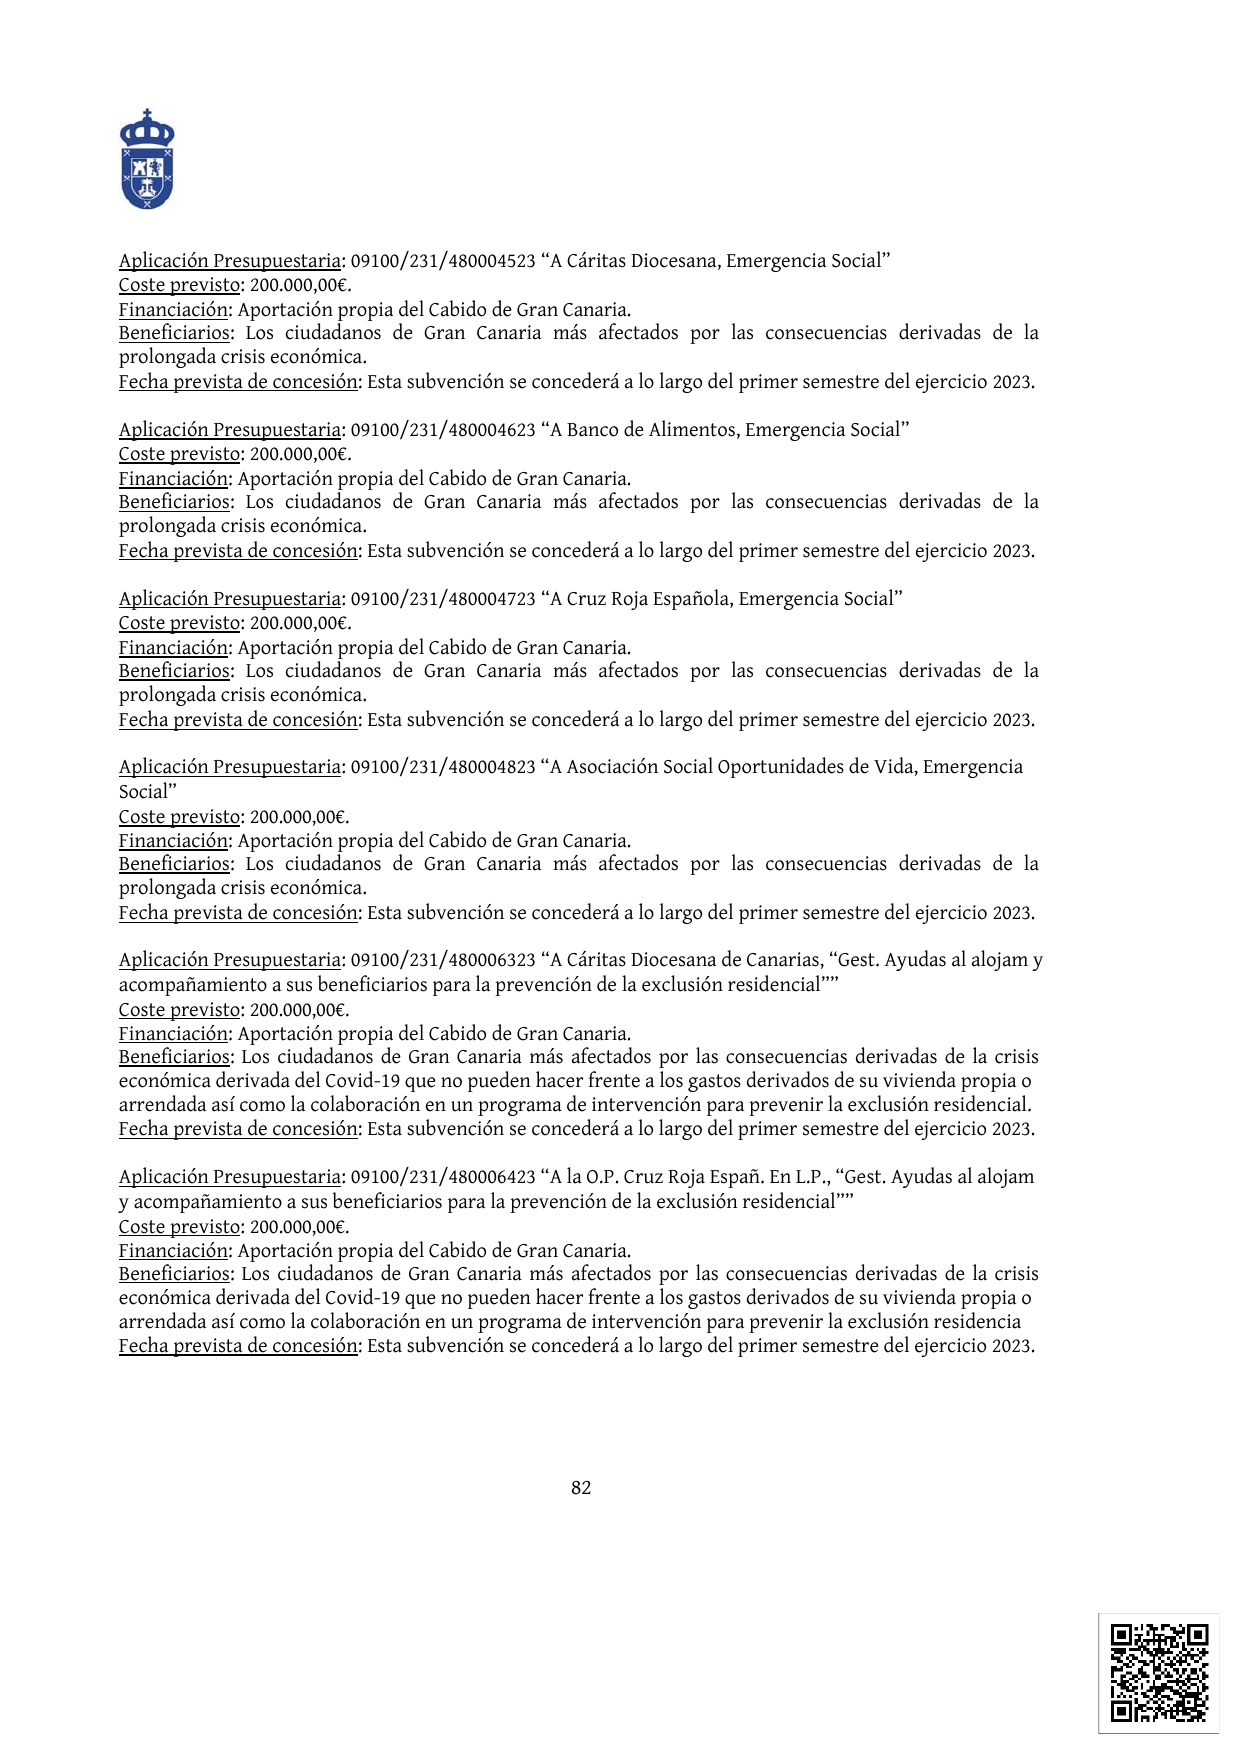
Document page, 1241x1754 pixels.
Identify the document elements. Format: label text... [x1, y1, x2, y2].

text Beneficiarios: Los ciudadanos de Gran Canaria más afectados por las consecuencias derivadas de la prolongada crisis económica. [119, 659, 1109, 708]
text Beneficiarios: Los ciudadanos de Gran Canaria más afectados por las consecuencias derivadas de la prolongada crisis económica. [119, 852, 1109, 901]
text Coste previsto: 200.000,00€. [119, 1214, 1109, 1238]
text Beneficiarios: Los ciudadanos de Gran Canaria más afectados por las consecuencias derivadas de la prolongada crisis económica. [119, 490, 1109, 539]
text Coste previsto: 200.000,00€. [119, 997, 1109, 1021]
text Aplicación Presupuestaria: 09100/231/480004823 “A Asociación Social Oportunidades de Vida, Emergencia Social” [119, 756, 1044, 804]
text Financiación: Aportación propia del Cabido de Gran Canaria. [119, 1238, 1109, 1262]
subtitle 82 [147, 1475, 1015, 1501]
text Financiación: Aportación propia del Cabido de Gran Canaria. [119, 1021, 1109, 1045]
text Aplicación Presupuestaria: 09100/231/480006423 “A la O.P. Cruz Roja Españ. En L.P., “Gest. Ayudas al alojam y acompañamiento a sus beneficiarios para la prevención de la exclusión residencial”” [119, 1166, 1044, 1214]
text Aplicación Presupuestaria: 09100/231/480004723 “A Cruz Roja Española, Emergencia Social” Coste previsto: 200.000,00€. [119, 587, 916, 635]
text Aplicación Presupuestaria: 09100/231/480006323 “A Cáritas Diocesana de Canarias, “Gest. Ayudas al alojam y acompañamiento a sus beneficiarios para la prevención de la exclusión residencial”” [119, 948, 1109, 997]
text Financiación: Aportación propia del Cabido de Gran Canaria. [119, 828, 1109, 852]
text Financiación: Aportación propia del Cabido de Gran Canaria. [119, 466, 1109, 490]
text Fecha prevista de concesión: Esta subvención se concederá a lo largo del primer semestre del ejercicio 2023. [119, 539, 1109, 563]
text Aplicación Presupuestaria: 09100/231/480004523 “A Cáritas Diocesana, Emergencia Social” Coste previsto: 200.000,00€. [119, 249, 916, 298]
text Aplicación Presupuestaria: 09100/231/480004623 “A Banco de Alimentos, Emergencia Social” Coste previsto: 200.000,00€. [119, 418, 916, 466]
text Beneficiarios: Los ciudadanos de Gran Canaria más afectados por las consecuencias derivadas de la crisis económica derivada del Covid-19 que no pueden hacer frente a los gastos derivados de su vivienda propia o arrendada así como la colaboración en un programa de intervención para prevenir la exclusión residencial. Fecha prevista de concesión: Esta subvención se concederá a lo largo del primer semestre del ejercicio 2023. [119, 1045, 1044, 1142]
picture [118, 107, 176, 210]
text Beneficiarios: Los ciudadanos de Gran Canaria más afectados por las consecuencias derivadas de la crisis económica derivada del Covid-19 que no pueden hacer frente a los gastos derivados de su vivienda propia o arrendada así como la colaboración en un programa de intervención para prevenir la exclusión residencia Fecha prevista de concesión: Esta subvención se concederá a lo largo del primer semestre del ejercicio 2023. [119, 1262, 1044, 1359]
text Financiación: Aportación propia del Cabido de Gran Canaria. [119, 298, 1109, 322]
text Financiación: Aportación propia del Cabido de Gran Canaria. [119, 635, 1109, 659]
text Coste previsto: 200.000,00€. [119, 804, 1109, 828]
text Fecha prevista de concesión: Esta subvención se concederá a lo largo del primer semestre del ejercicio 2023. [119, 370, 1109, 394]
text Fecha prevista de concesión: Esta subvención se concederá a lo largo del primer semestre del ejercicio 2023. [119, 708, 1109, 732]
picture [1098, 1613, 1220, 1734]
text Fecha prevista de concesión: Esta subvención se concederá a lo largo del primer semestre del ejercicio 2023. [119, 901, 1109, 924]
text Beneficiarios: Los ciudadanos de Gran Canaria más afectados por las consecuencias derivadas de la prolongada crisis económica. [119, 322, 1109, 370]
